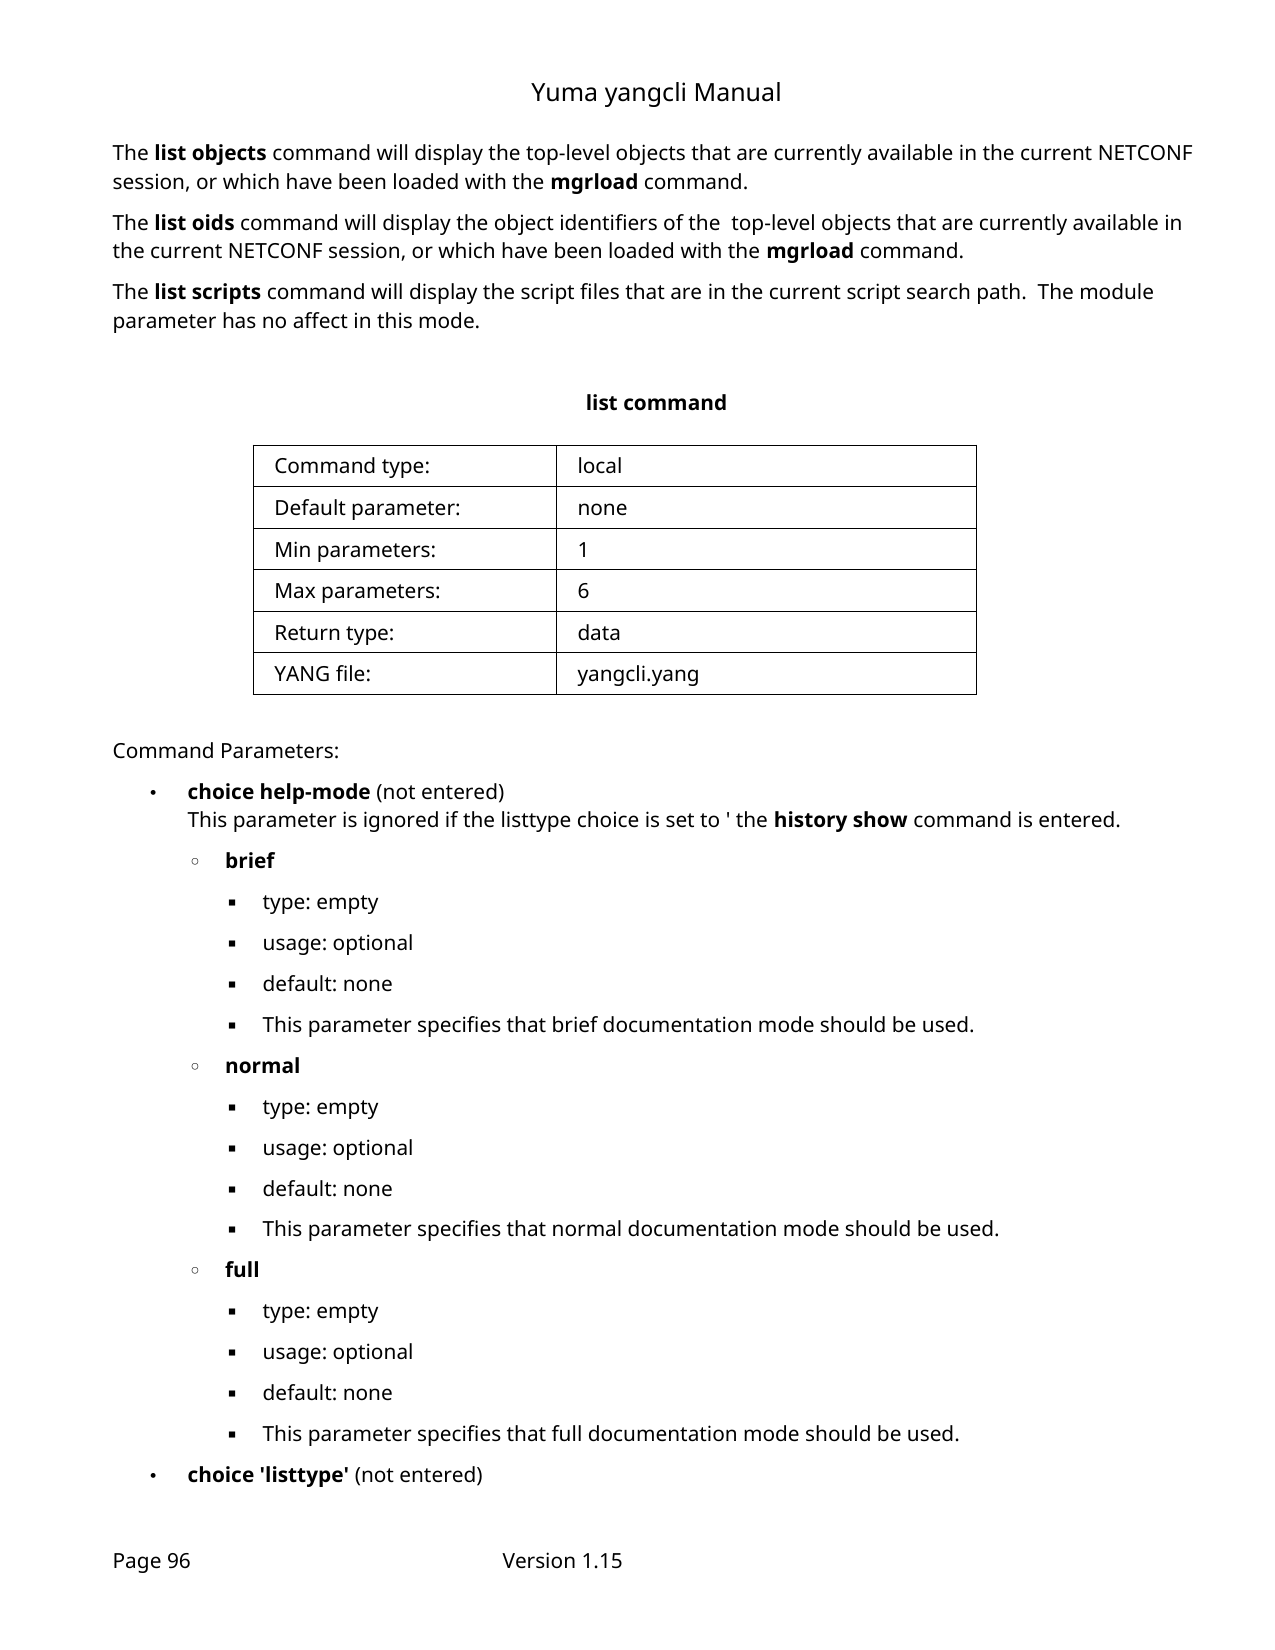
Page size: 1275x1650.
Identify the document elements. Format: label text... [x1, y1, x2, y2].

list default: none [225, 1174, 1200, 1202]
table_header local [557, 446, 976, 486]
text The list oids command will display the object identifiers of the top-level objects that are currently available in the current NETCONF session, or which have been loaded with the mgrload command. [112, 208, 1200, 265]
table_cell none [557, 487, 976, 528]
list choice 'listtype' (not entered) [150, 1460, 1200, 1489]
subtitle list command [127, 388, 1185, 416]
table_cell YANG file: [254, 653, 556, 694]
table_cell Max parameters: [254, 570, 556, 611]
table_cell Default parameter: [254, 487, 556, 528]
list default: none [225, 1378, 1200, 1407]
list usage: optional [225, 928, 1200, 956]
list normal [187, 1051, 1200, 1079]
table_header Command type: [254, 446, 556, 486]
table_cell Return type: [254, 612, 556, 652]
table_cell 6 [557, 570, 976, 611]
list default: none [225, 969, 1200, 997]
list type: empty [225, 887, 1200, 916]
list usage: optional [225, 1133, 1200, 1161]
text Command Parameters: [112, 736, 1200, 764]
list type: empty [225, 1296, 1200, 1325]
list full [187, 1256, 1200, 1284]
list This parameter specifies that full documentation mode should be used. [225, 1419, 1200, 1448]
list brief [187, 846, 1200, 874]
table_cell yangcli.yang [557, 653, 976, 694]
list This parameter specifies that brief documentation mode should be used. [225, 1010, 1200, 1038]
table_cell Min parameters: [254, 529, 556, 569]
list type: empty [225, 1092, 1200, 1120]
list This parameter specifies that normal documentation mode should be used. [225, 1214, 1200, 1243]
text The list objects command will display the top-level objects that are currently available in the current NETCONF session, or which have been loaded with the mgrload command. [112, 138, 1200, 195]
table_cell 1 [557, 529, 976, 569]
text The list scripts command will display the script files that are in the current script search path. The module parameter has no affect in this mode. [112, 277, 1200, 334]
list choice help-mode (not entered) This parameter is ignored if the listtype choice is set to ' the history show command is entered. [150, 777, 1200, 834]
table_cell data [557, 612, 976, 652]
list usage: optional [225, 1337, 1200, 1366]
